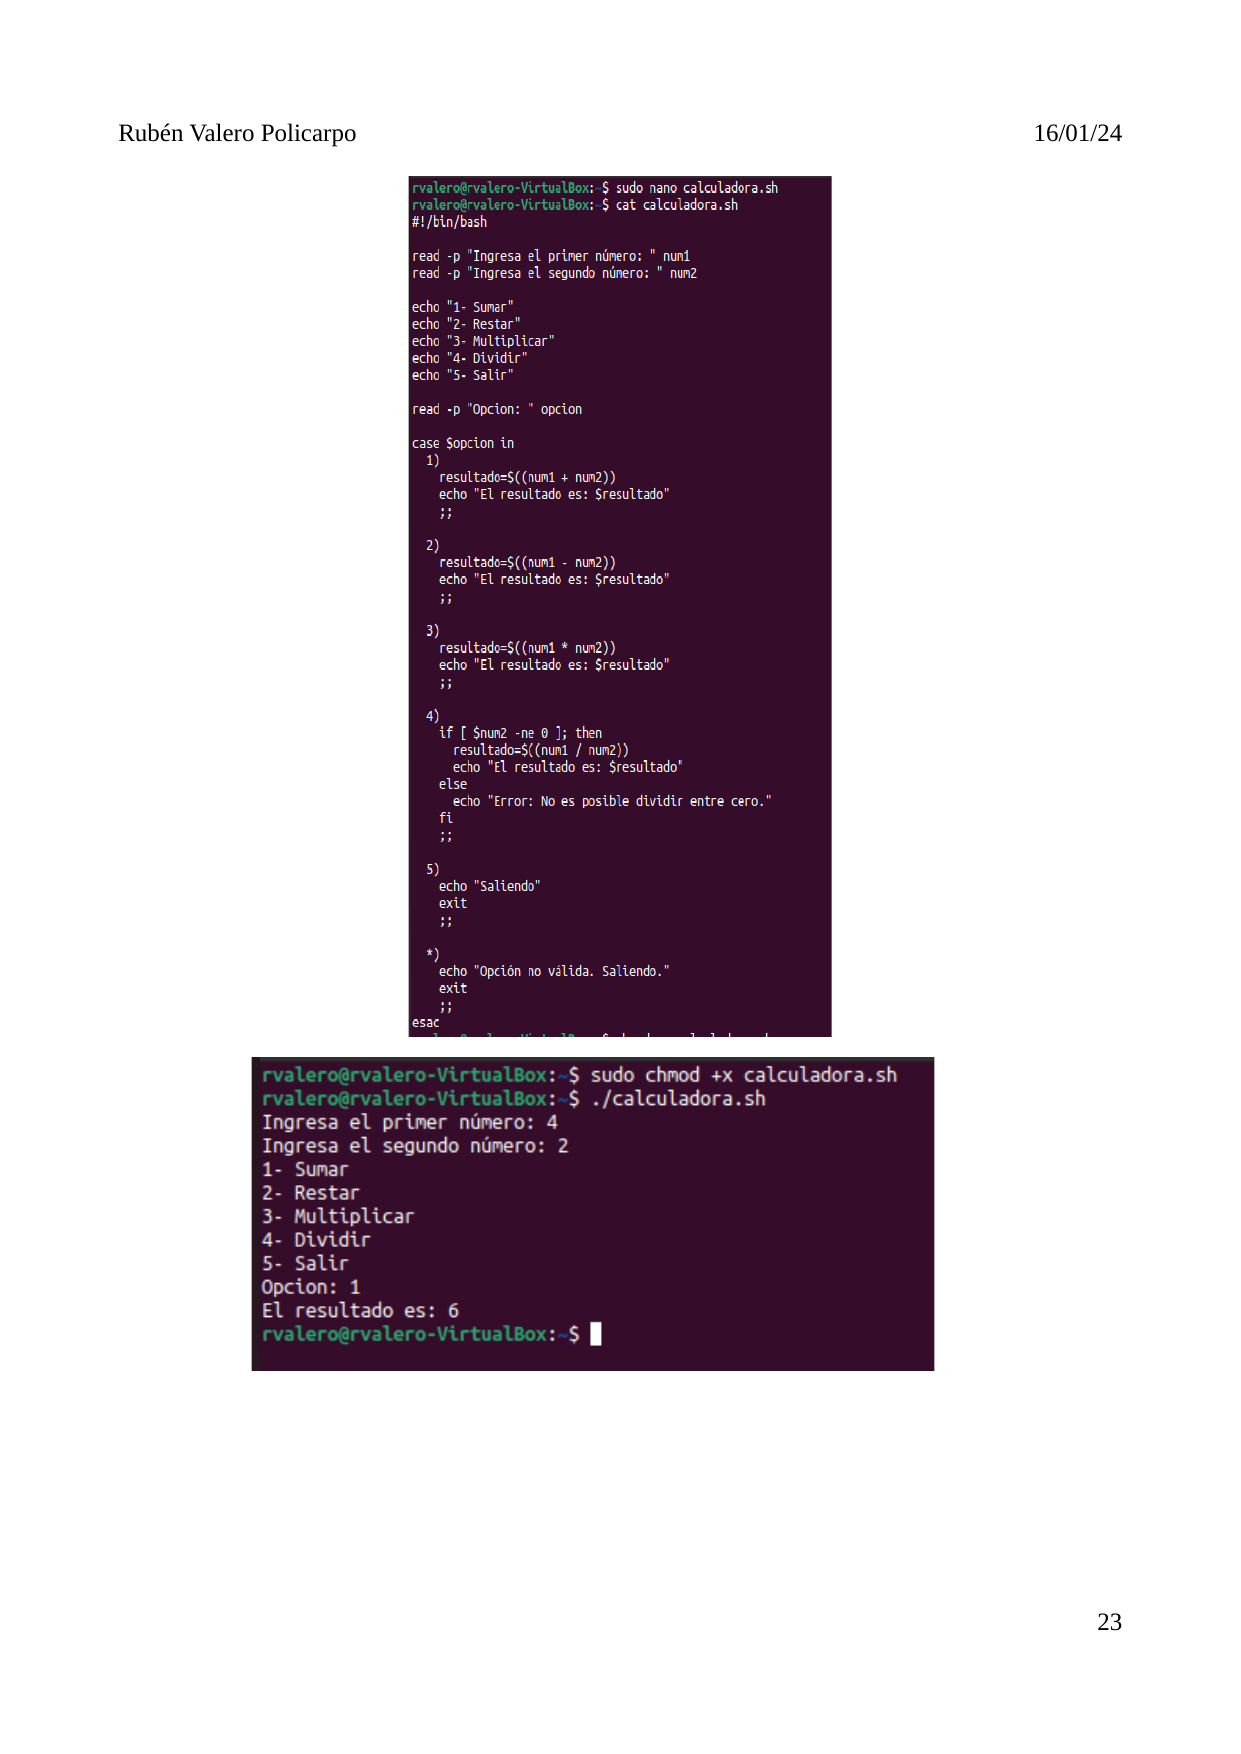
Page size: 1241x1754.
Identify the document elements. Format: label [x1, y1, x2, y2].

picture [408, 176, 832, 1037]
picture [251, 1057, 935, 1371]
